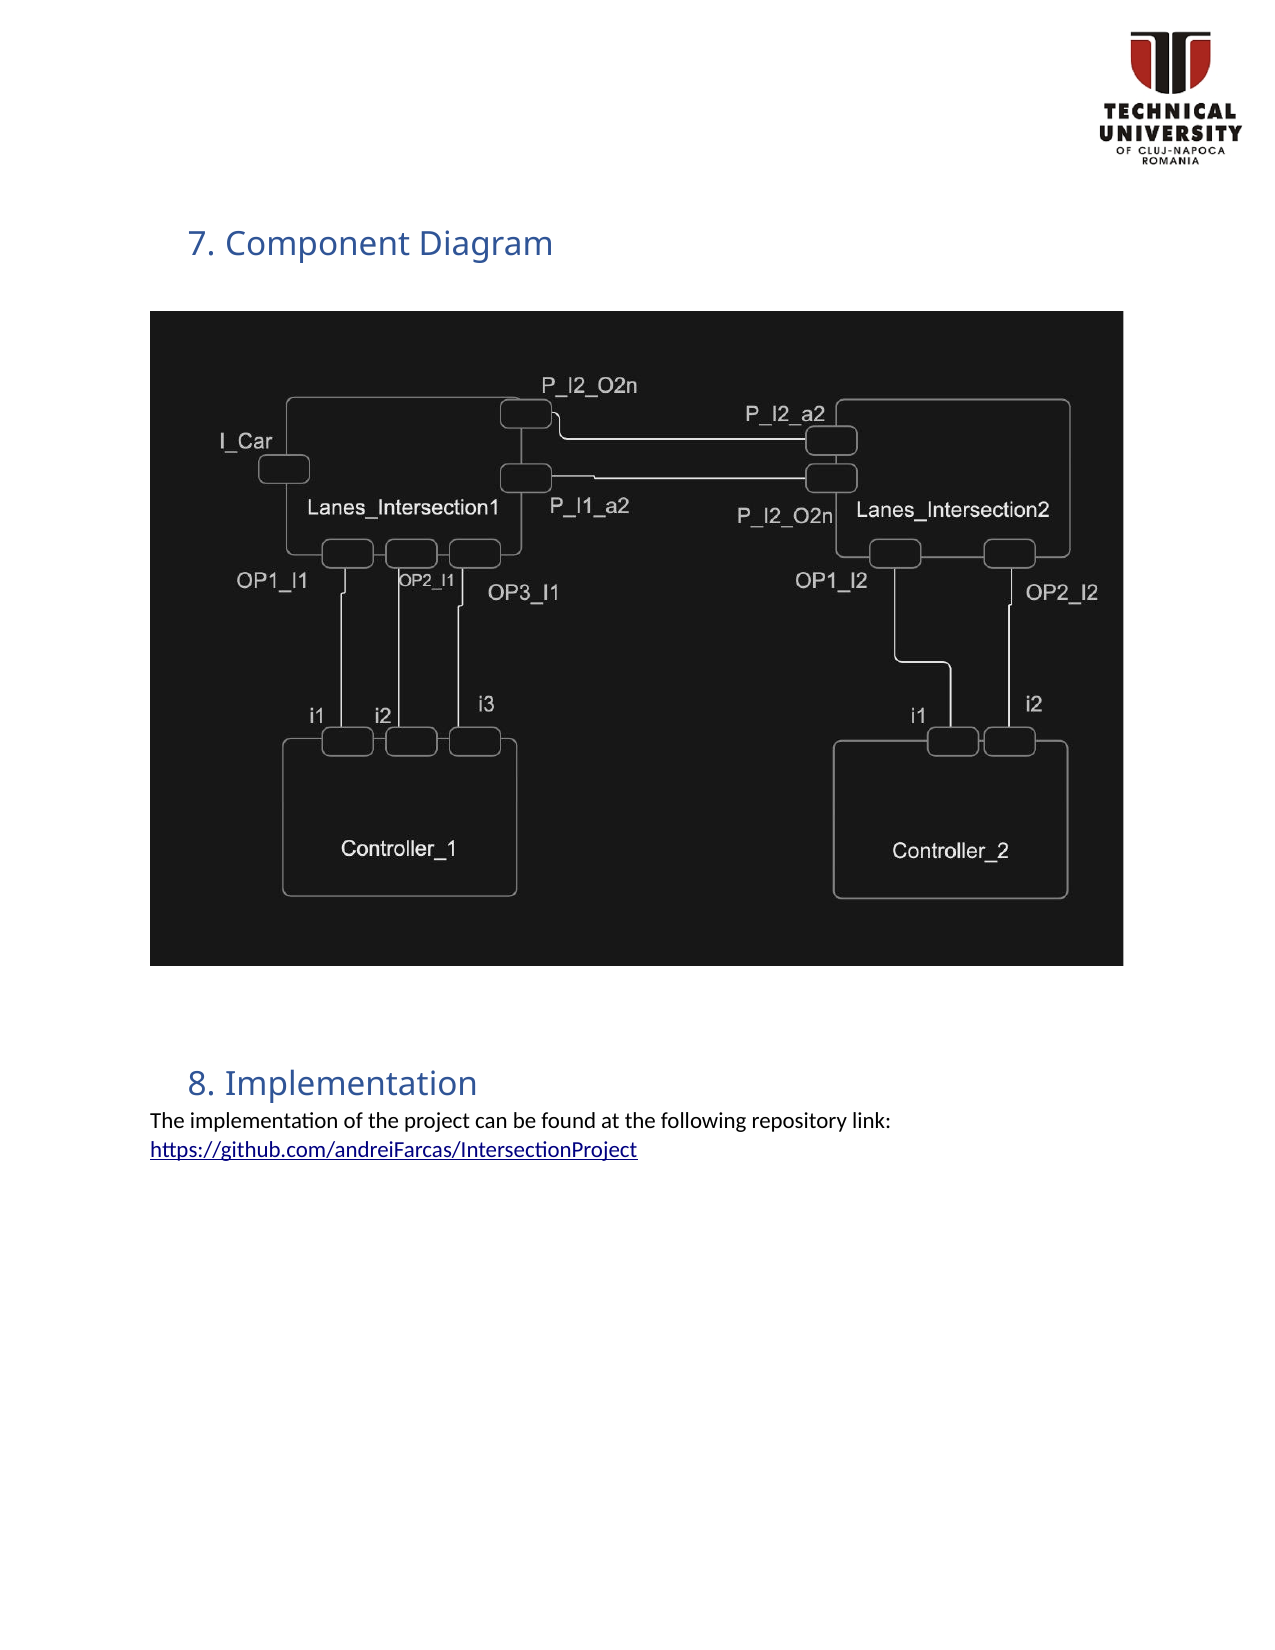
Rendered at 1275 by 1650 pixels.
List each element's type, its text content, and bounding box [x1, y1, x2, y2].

text The implementation of the project can be found at the following repository link: https://github.com/andreiFarcas/IntersectionProject [150, 1106, 1125, 1163]
subtitle Implementation [187, 1060, 1125, 1105]
subtitle Component Diagram [187, 220, 1125, 266]
